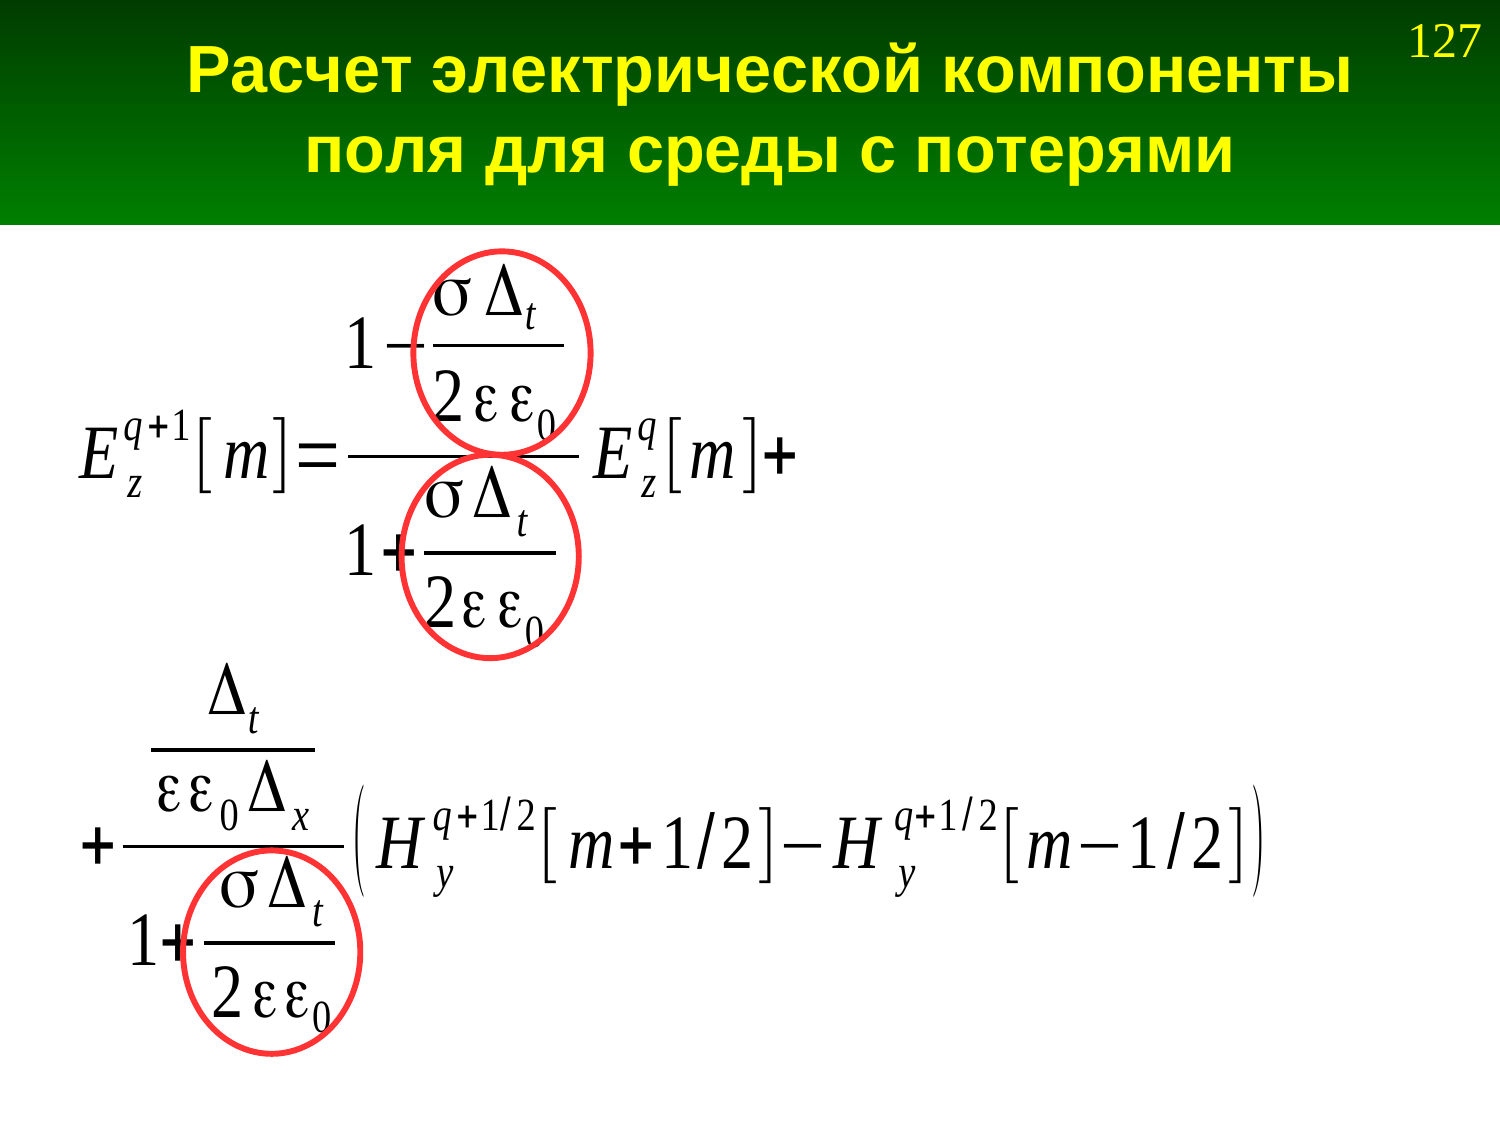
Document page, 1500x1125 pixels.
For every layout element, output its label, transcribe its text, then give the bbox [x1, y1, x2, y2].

title Расчет электрической компоненты поля для среды с потерями [100, 7, 1441, 204]
chart [417, 257, 587, 451]
chart [59, 257, 1279, 1045]
chart [405, 458, 575, 655]
chart [187, 854, 357, 1045]
